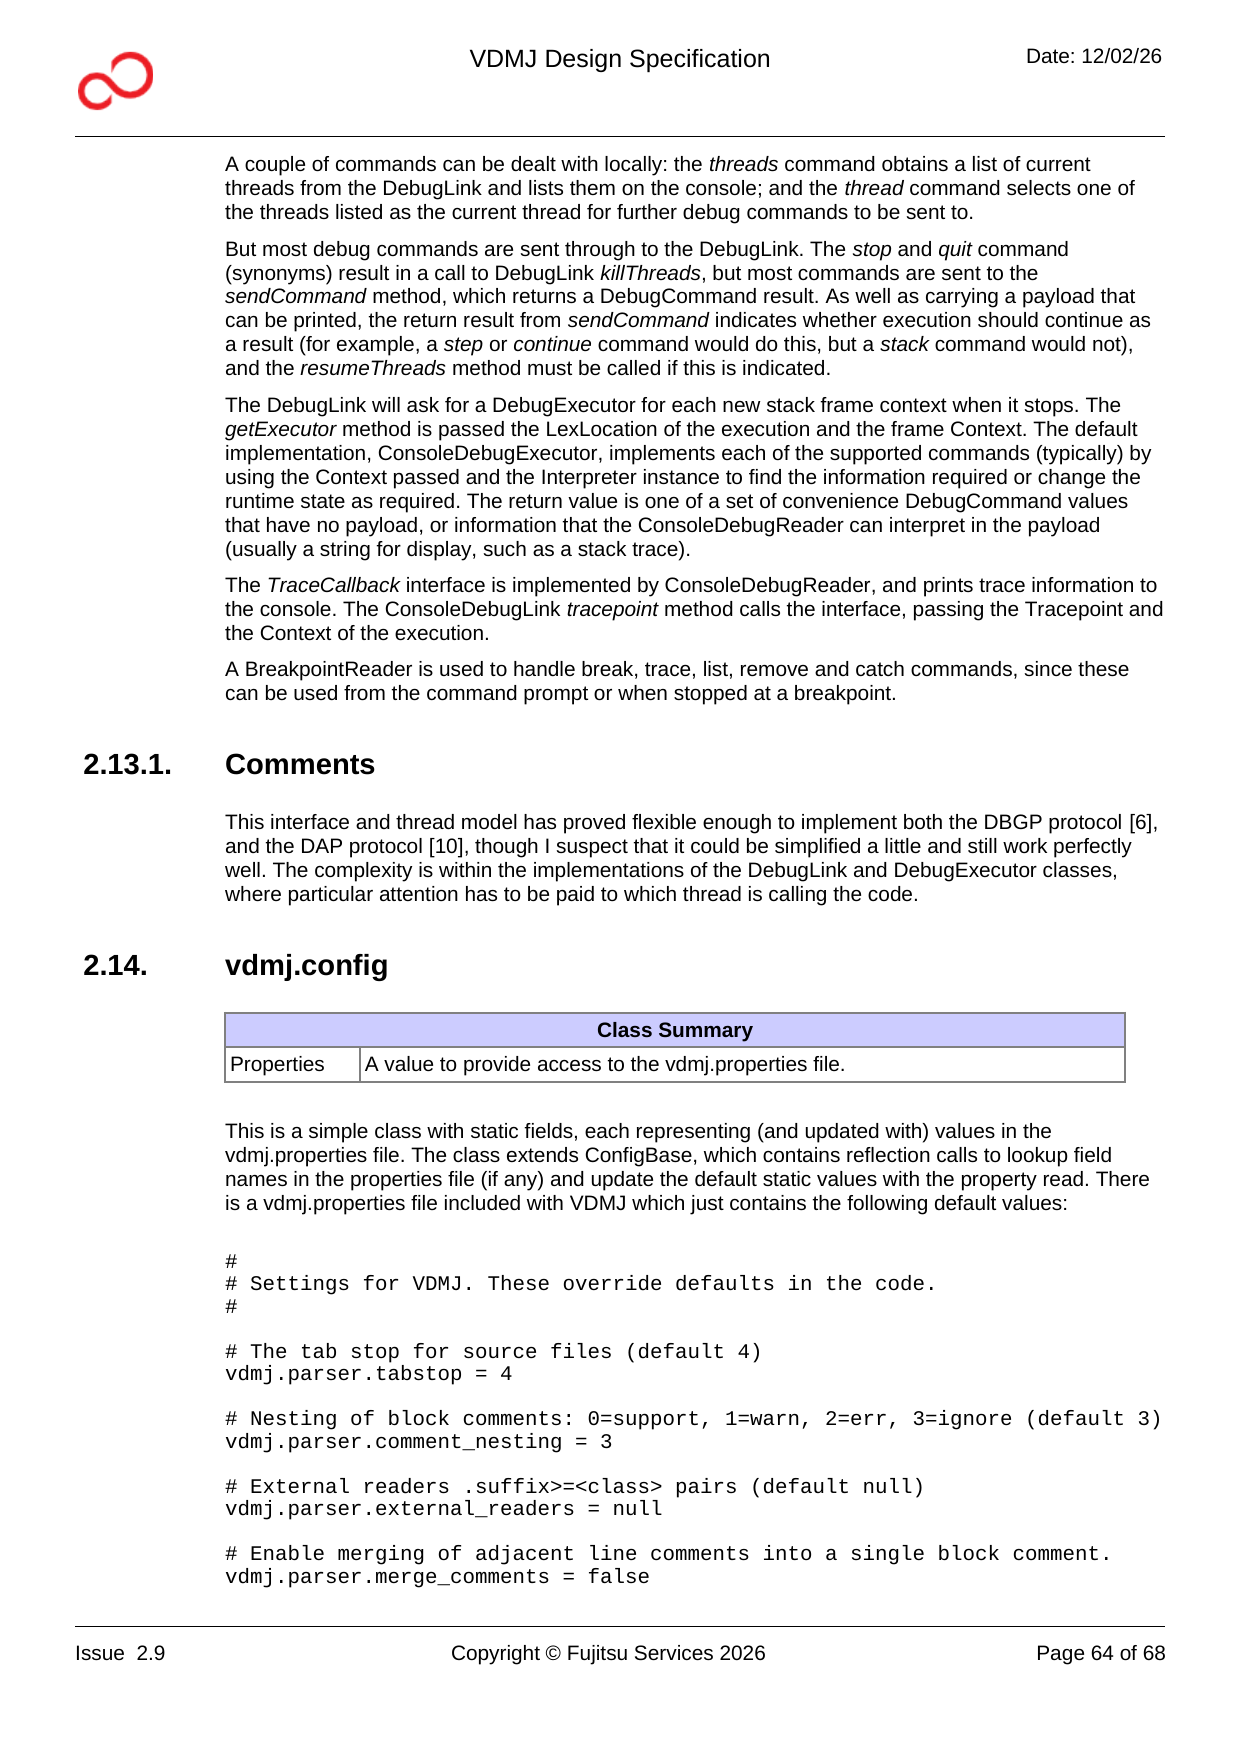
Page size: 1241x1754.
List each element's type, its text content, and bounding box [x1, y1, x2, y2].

text # [225, 1295, 1165, 1318]
text # The tab stop for source files (default 4) [225, 1340, 1165, 1363]
text The TraceCallback interface is implemented by ConsoleDebugReader, and prints trace information to the console. The ConsoleDebugLink tracepoint method calls the interface, passing the Tracepoint and the Context of the execution. [225, 573, 1165, 645]
text vdmj.parser.tabstop = 4 [225, 1363, 1165, 1385]
subtitle Comments [75, 748, 1165, 781]
text # Nesting of block comments: 0=support, 1=warn, 2=err, 3=ignore (default 3) [225, 1408, 1165, 1430]
text # External readers .suffix>=<class> pairs (default null) [225, 1475, 1165, 1498]
text The DebugLink will ask for a DebugExecutor for each new stack frame context when it stops. The getExecutor method is passed the LexLocation of the execution and the frame Context. The default implementation, ConsoleDebugExecutor, implements each of the supported commands (typically) by using the Context passed and the Interpreter instance to find the information required or change the runtime state as required. The return value is one of a set of convenience DebugCommand values that have no payload, or information that the ConsoleDebugReader can interpret in the payload (usually a string for display, such as a stack trace). [225, 393, 1165, 561]
table_header Class Summary [226, 1014, 1124, 1046]
text vdmj.parser.comment_nesting = 3 [225, 1430, 1165, 1453]
text # Settings for VDMJ. These override defaults in the code. [225, 1273, 1165, 1295]
text # Enable merging of adjacent line comments into a single block comment. [225, 1543, 1165, 1565]
table_cell A value to provide access to the vdmj.properties file. [361, 1048, 1124, 1081]
text This interface and thread model has proved flexible enough to implement both the DBGP protocol [6], and the DAP protocol [10], though I suspect that it could be simplified a little and still work perfectly well. The complexity is within the implementations of the DebugLink and DebugExecutor classes, where particular attention has to be paid to which thread is calling the code. [225, 811, 1165, 906]
picture [78, 44, 153, 120]
text A BreakpointReader is used to handle break, trace, list, remove and catch commands, since these can be used from the command prompt or when stopped at a breakpoint. [225, 658, 1165, 706]
subtitle vdmj.config [75, 949, 1165, 982]
text This is a simple class with static fields, each representing (and updated with) values in the vdmj.properties file. The class extends ConfigBase, which contains reflection calls to lookup field names in the properties file (if any) and update the default static values with the property read. There is a vdmj.properties file included with VDMJ which just contains the following default values: [225, 1119, 1165, 1215]
table_cell Properties [226, 1048, 359, 1081]
text vdmj.parser.merge_comments = false [225, 1565, 1165, 1588]
text vdmj.parser.external_readers = null [225, 1498, 1165, 1520]
text # [225, 1250, 1165, 1273]
text A couple of commands can be dealt with locally: the threads command obtains a list of current threads from the DebugLink and lists them on the console; and the thread command selects one of the threads listed as the current thread for further debug commands to be sent to. [225, 152, 1165, 224]
text But most debug commands are sent through to the DebugLink. The stop and quit command (synonyms) result in a call to DebugLink killThreads, but most commands are sent to the sendCommand method, which returns a DebugCommand result. As well as carrying a payload that can be printed, the return result from sendCommand indicates whether execution should continue as a result (for example, a step or continue command would do this, but a stack command would not), and the resumeThreads method must be called if this is indicated. [225, 237, 1165, 381]
